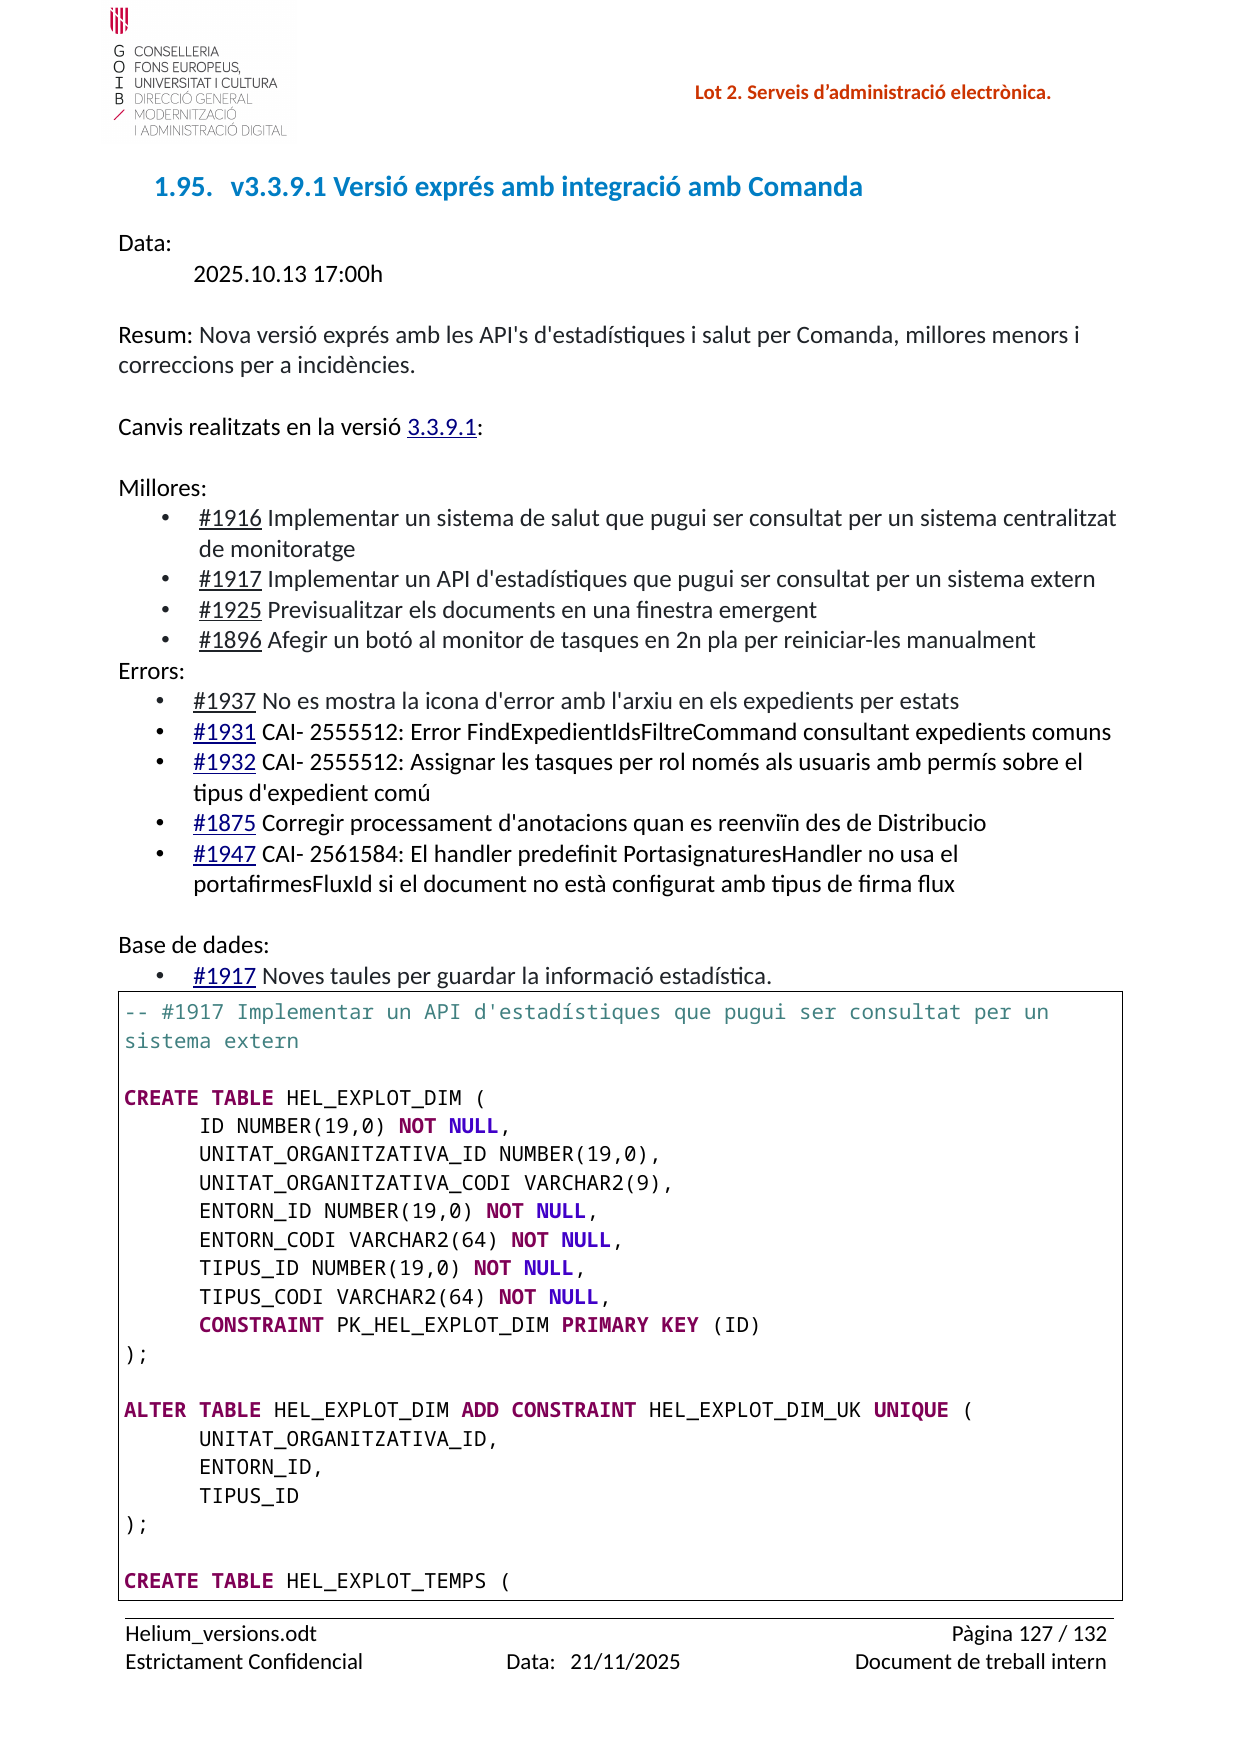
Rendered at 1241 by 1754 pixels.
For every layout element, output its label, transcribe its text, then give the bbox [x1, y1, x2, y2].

list #1925 Previsualitzar els documents en una finestra emergent [161, 594, 1122, 624]
text Errors: [118, 655, 1122, 685]
list #1931 CAI- 2555512: Error FindExpedientIdsFiltreCommand consultant expedients comuns [156, 716, 1122, 746]
list #1937 No es mostra la icona d'error amb l'arxiu en els expedients per estats [156, 685, 1122, 716]
text Resum: Nova versió exprés amb les API's d'estadístiques i salut per Comanda, millores menors i correccions per a incidències. [118, 319, 1122, 380]
list #1896 Afegir un botó al monitor de tasques en 2n pla per reiniciar-les manualment [161, 624, 1122, 655]
picture [100, 0, 297, 144]
text Canvis realitzats en la versió 3.3.9.1: [118, 411, 1122, 441]
text Base de dades: [118, 929, 1122, 960]
list #1916 Implementar un sistema de salut que pugui ser consultat per un sistema centralitzat de monitoratge [161, 502, 1122, 563]
subtitle v3.3.9.1 Versió exprés amb integració amb Comanda [153, 168, 1122, 204]
text 2025.10.13 17:00h [118, 258, 1122, 289]
list #1917 Noves taules per guardar la informació estadística. [156, 960, 1122, 991]
list #1932 CAI- 2555512: Assignar les tasques per rol només als usuaris amb permís sobre el tipus d'expedient comú [156, 746, 1122, 807]
list #1875 Corregir processament d'anotacions quan es reenviïn des de Distribucio [156, 807, 1122, 838]
list #1917 Implementar un API d'estadístiques que pugui ser consultat per un sistema extern [161, 563, 1122, 594]
table_header -- #1917 Implementar un API d'estadístiques que pugui ser consultat per un sistema extern CREATE TABLE HEL_EXPLOT_DIM ( ID NUMBER(19,0) NOT NULL, UNITAT_ORGANITZATIVA_ID NUMBER(19,0), UNITAT_ORGANITZATIVA_CODI VARCHAR2(9), ENTORN_ID NUMBER(19,0) NOT NULL, ENTORN_CODI VARCHAR2(64) NOT NULL, TIPUS_ID NUMBER(19,0) NOT NULL, TIPUS_CODI VARCHAR2(64) NOT NULL, CONSTRAINT PK_HEL_EXPLOT_DIM PRIMARY KEY (ID) ); ALTER TABLE HEL_EXPLOT_DIM ADD CONSTRAINT HEL_EXPLOT_DIM_UK UNIQUE ( UNITAT_ORGANITZATIVA_ID, ENTORN_ID, TIPUS_ID ); CREATE TABLE HEL_EXPLOT_TEMPS ( [119, 992, 1122, 1600]
text Millores: [118, 472, 1122, 502]
text Data: [118, 228, 1122, 258]
list #1947 CAI- 2561584: El handler predefinit PortasignaturesHandler no usa el portafirmesFluxId si el document no està configurat amb tipus de firma flux [156, 838, 1122, 899]
